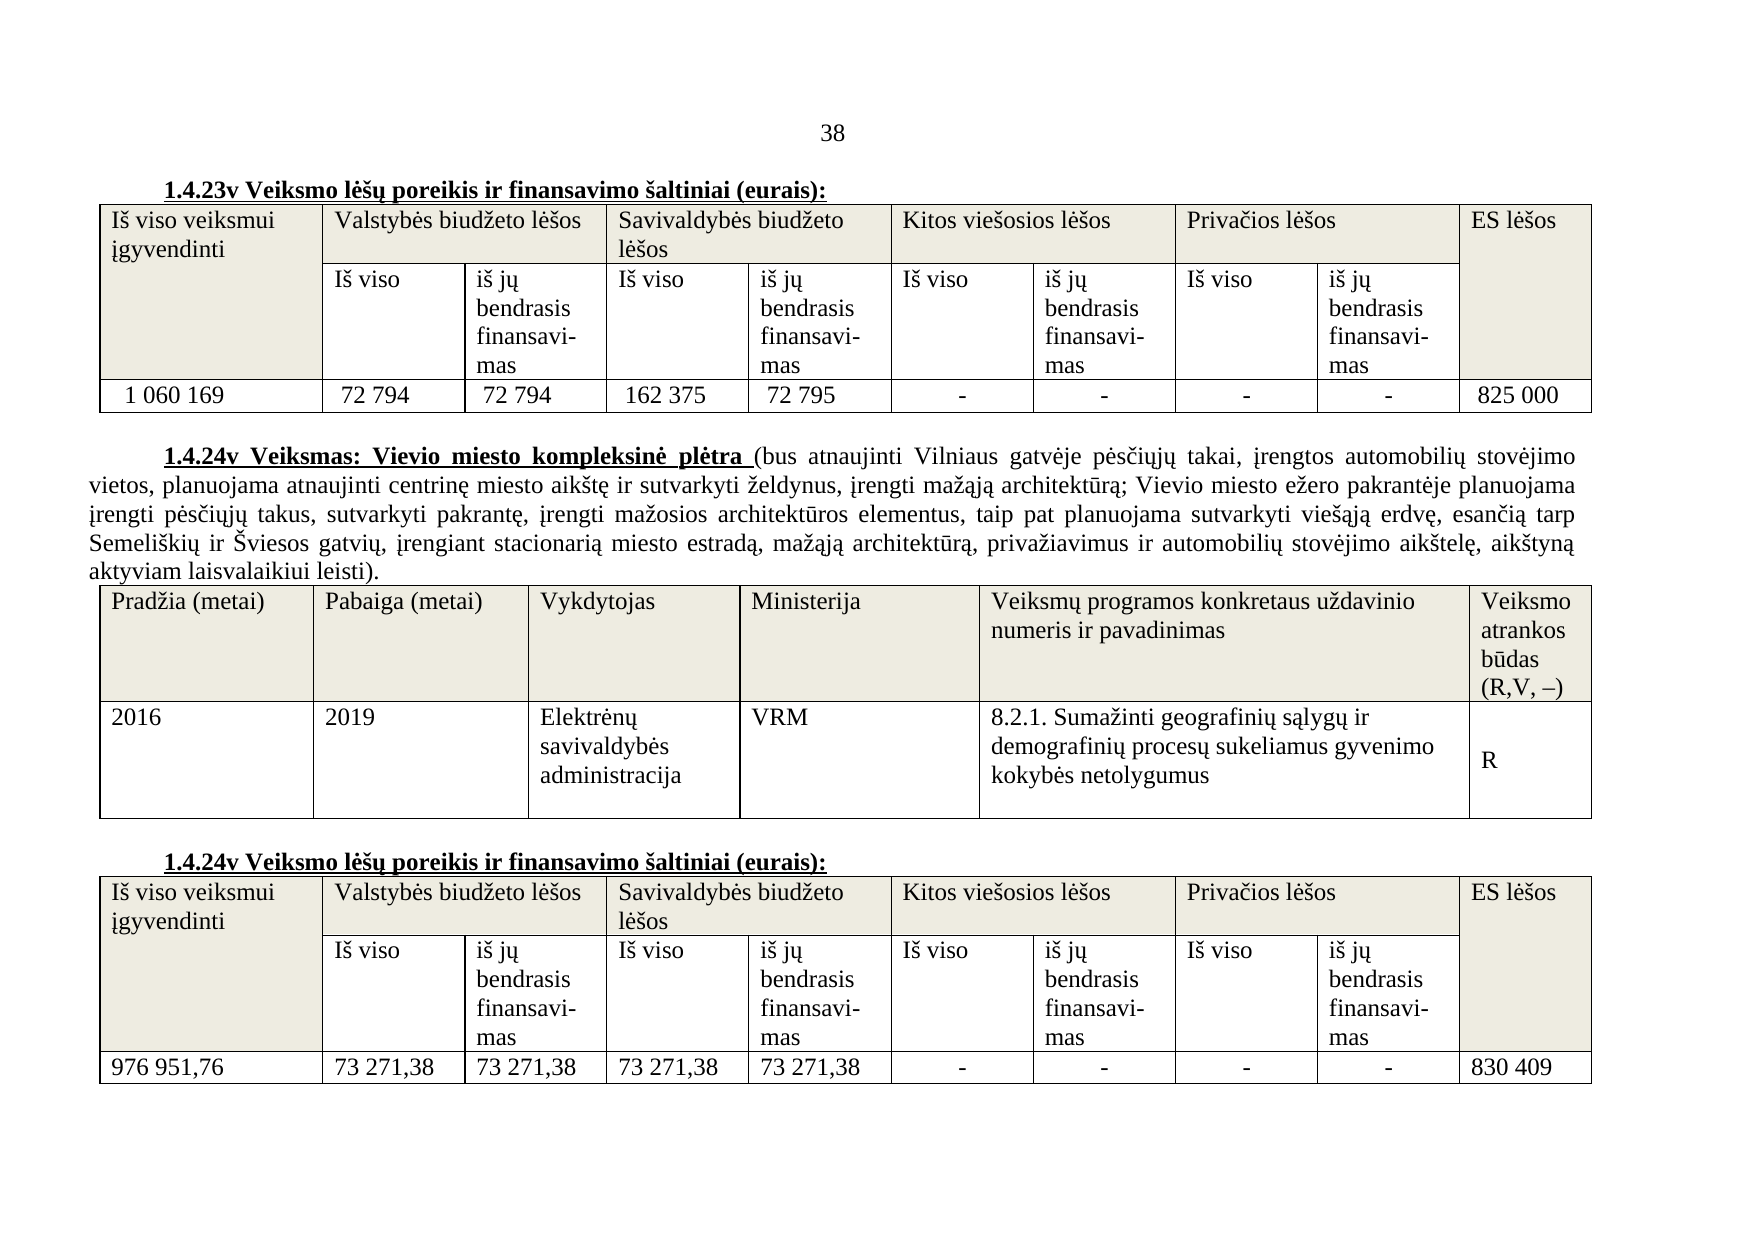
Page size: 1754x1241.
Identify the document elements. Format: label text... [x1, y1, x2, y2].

table_cell 162 375 [607, 380, 748, 412]
table_header Savivaldybės biudžeto lėšos [607, 877, 891, 934]
table_cell - [1034, 380, 1175, 412]
table_header ES lėšos [1460, 205, 1591, 379]
table_cell iš jų bendrasis finansavi- mas [1318, 264, 1459, 379]
table_cell Iš viso [323, 264, 464, 379]
table_cell - [892, 380, 1033, 412]
table_header ES lėšos [1460, 877, 1591, 1051]
table_header Ministerija [741, 586, 979, 701]
table_header Privačios lėšos [1176, 877, 1459, 934]
text 1.4.23v Veiksmo lėšų poreikis ir finansavimo šaltiniai (eurais): [89, 176, 1577, 204]
table_cell iš jų bendrasis finansavi- mas [1318, 936, 1459, 1051]
table_cell - [1176, 1052, 1317, 1083]
table_cell 8.2.1. Sumažinti geografinių sąlygų ir demografinių procesų sukeliamus gyvenimo kokybės netolygumus [980, 702, 1469, 817]
table_cell Iš viso [1176, 936, 1317, 1051]
table_cell R [1470, 702, 1591, 817]
table_cell 73 271,38 [466, 1052, 606, 1083]
table_cell 72 794 [323, 380, 464, 412]
table_cell 825 000 [1460, 380, 1591, 412]
table_cell 1 060 169 [101, 380, 322, 412]
table_header Valstybės biudžeto lėšos [323, 877, 606, 934]
table_cell 73 271,38 [749, 1052, 891, 1083]
table_cell 830 409 [1460, 1052, 1591, 1083]
table_header Privačios lėšos [1176, 205, 1459, 263]
text 1.4.24v Veiksmo lėšų poreikis ir finansavimo šaltiniai (eurais): [89, 847, 1577, 876]
table_header Kitos viešosios lėšos [892, 205, 1175, 263]
table_cell iš jų bendrasis finansavi- mas [749, 264, 891, 379]
table_header Pradžia (metai) [101, 586, 313, 701]
table_cell Iš viso [1176, 264, 1317, 379]
table_cell - [1318, 380, 1459, 412]
table_cell - [1034, 1052, 1175, 1083]
table_header Veiksmo atrankos būdas (R,V, –) [1470, 586, 1591, 701]
table_header Kitos viešosios lėšos [892, 877, 1175, 934]
table_cell 73 271,38 [323, 1052, 464, 1083]
table_cell Iš viso [323, 936, 464, 1051]
table_cell 72 794 [466, 380, 606, 412]
table_cell VRM [741, 702, 979, 817]
table_cell 2016 [101, 702, 313, 817]
table_cell iš jų bendrasis finansavi- mas [466, 264, 606, 379]
table_header Savivaldybės biudžeto lėšos [607, 205, 891, 263]
table_cell Elektrėnų savivaldybės administracija [529, 702, 739, 817]
table_cell iš jų bendrasis finansavi- mas [749, 936, 891, 1051]
table_cell 2019 [314, 702, 528, 817]
table_header Iš viso veiksmui įgyvendinti [101, 205, 322, 379]
table_cell 73 271,38 [607, 1052, 748, 1083]
table_cell 72 795 [749, 380, 891, 412]
table_cell - [1176, 380, 1317, 412]
table_cell - [892, 1052, 1033, 1083]
table_header Veiksmų programos konkretaus uždavinio numeris ir pavadinimas [980, 586, 1469, 701]
table_header Vykdytojas [529, 586, 739, 701]
table_cell Iš viso [892, 936, 1033, 1051]
table_cell Iš viso [607, 936, 748, 1051]
table_cell - [1318, 1052, 1459, 1083]
table_cell Iš viso [892, 264, 1033, 379]
table_cell Iš viso [607, 264, 748, 379]
table_cell iš jų bendrasis finansavi- mas [1034, 936, 1175, 1051]
table_cell 976 951,76 [101, 1052, 322, 1083]
table_header Valstybės biudžeto lėšos [323, 205, 606, 263]
table_header Pabaiga (metai) [314, 586, 528, 701]
table_cell iš jų bendrasis finansavi- mas [1034, 264, 1175, 379]
table_header Iš viso veiksmui įgyvendinti [101, 877, 322, 1051]
text 1.4.24v Veiksmas: Vievio miesto kompleksinė plėtra (bus atnaujinti Vilniaus gatvėje pėsčiųjų takai, įrengtos automobilių stovėjimo vietos, planuojama atnaujinti centrinę miesto aikštę ir sutvarkyti želdynus, įrengti mažąją architektūrą; Vievio miesto ežero pakrantėje planuojama įrengti pėsčiųjų takus, sutvarkyti pakrantę, įrengti mažosios architektūros elementus, taip pat planuojama sutvarkyti viešąją erdvę, esančią tarp Semeliškių ir Šviesos gatvių, įrengiant stacionarią miesto estradą, mažąją architektūrą, privažiavimus ir automobilių stovėjimo aikštelę, aikštyną aktyviam laisvalaikiui leisti). [89, 441, 1577, 585]
table_cell iš jų bendrasis finansavi- mas [466, 936, 606, 1051]
